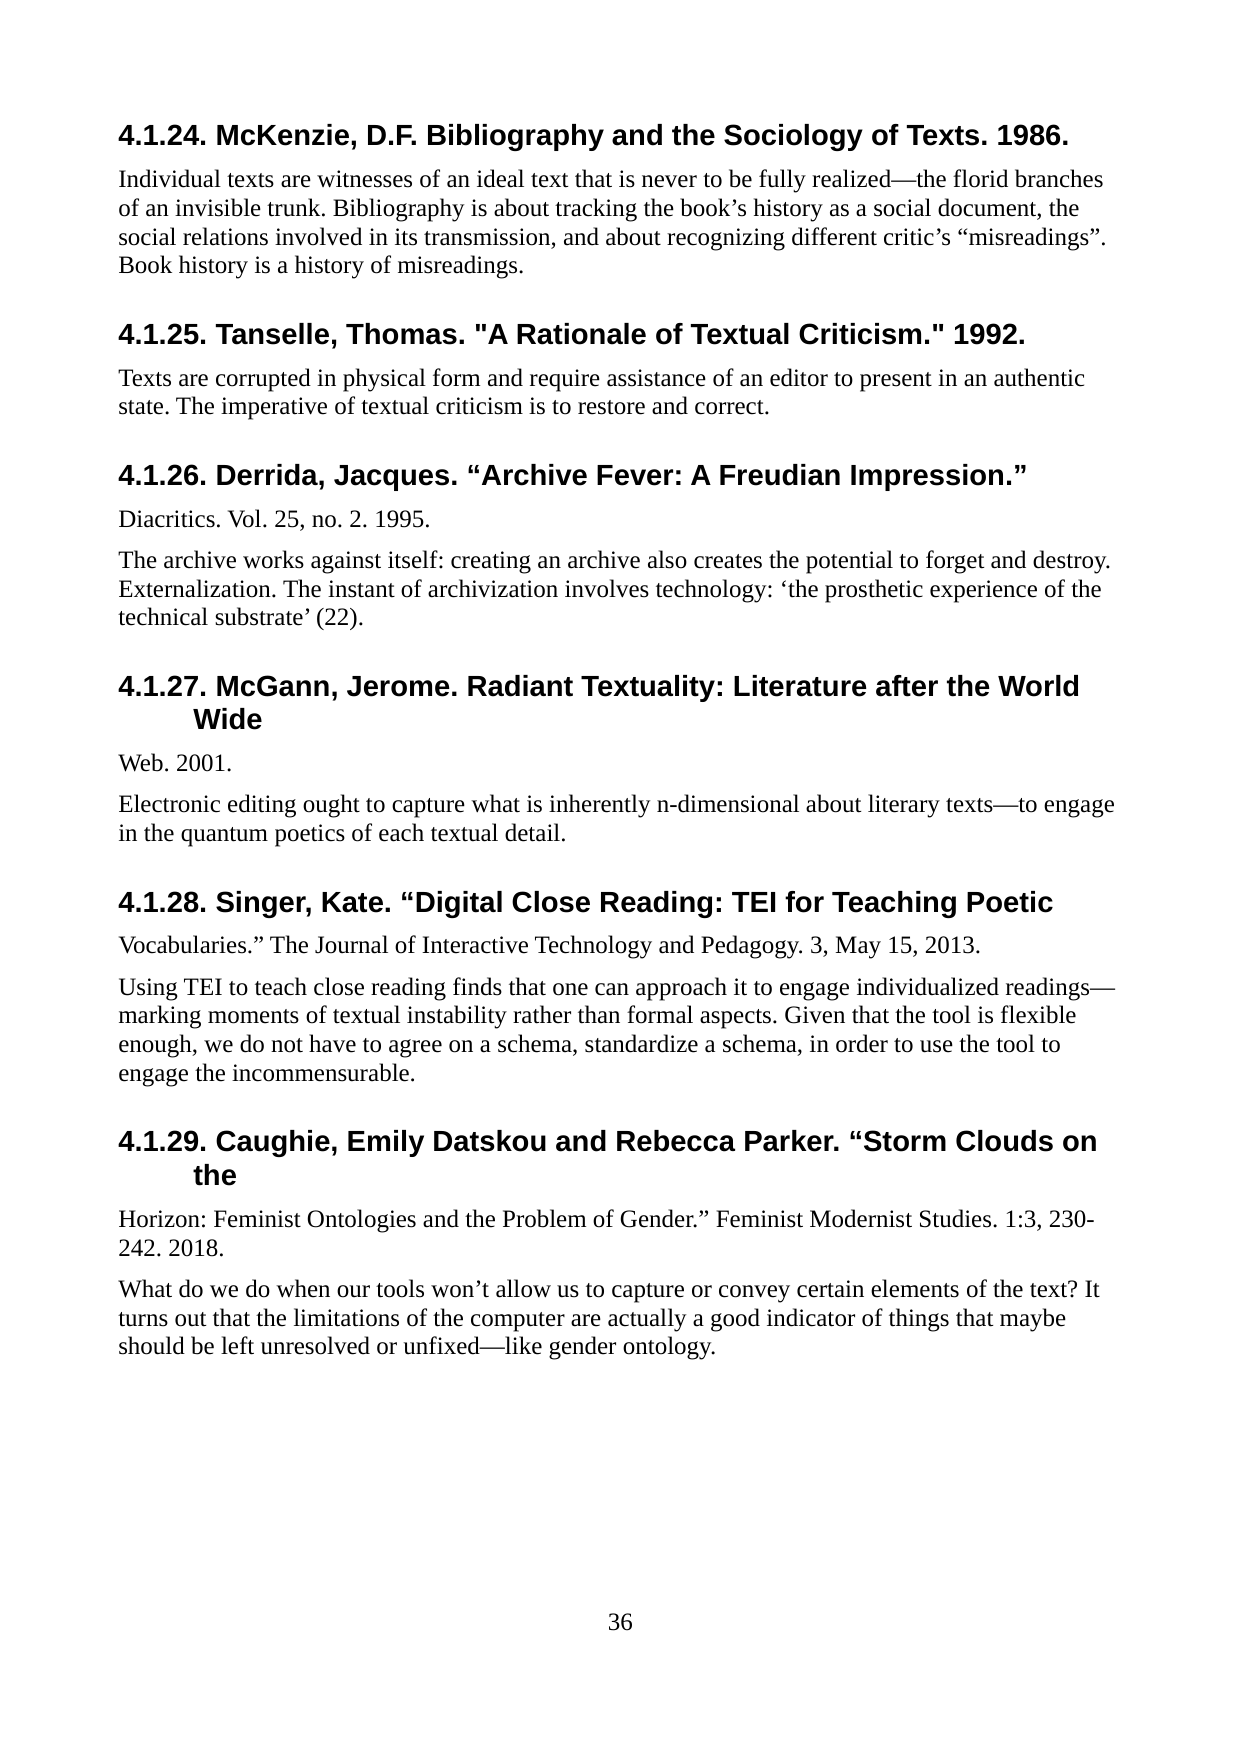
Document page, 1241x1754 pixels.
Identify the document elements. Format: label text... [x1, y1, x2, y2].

text Using TEI to teach close reading finds that one can approach it to engage individualized readings—marking moments of textual instability rather than formal aspects. Given that the tool is flexible enough, we do not have to agree on a schema, standardize a schema, in order to use the tool to engage the incommensurable. [118, 972, 1122, 1087]
text Horizon: Feminist Ontologies and the Problem of Gender.” Feminist Modernist Studies. 1:3, 230-242. 2018. [118, 1204, 1122, 1261]
subtitle Tanselle, Thomas. "A Rationale of Textual Criticism." 1992. [118, 317, 1122, 350]
text Web. 2001. [118, 748, 1122, 777]
text Texts are corrupted in physical form and require assistance of an editor to present in an authentic state. The imperative of textual criticism is to restore and correct. [118, 363, 1122, 420]
subtitle McKenzie, D.F. Bibliography and the Sociology of Texts. 1986. [118, 118, 1122, 152]
text What do we do when our tools won’t allow us to capture or convey certain elements of the text? It turns out that the limitations of the computer are actually a good indicator of things that maybe should be left unresolved or unfixed—like gender ontology. [118, 1274, 1122, 1360]
subtitle McGann, Jerome. Radiant Textuality: Literature after the World Wide [118, 669, 1122, 736]
text Diacritics. Vol. 25, no. 2. 1995. [118, 504, 1122, 532]
text Electronic editing ought to capture what is inherently n-dimensional about literary texts—to engage in the quantum poetics of each textual detail. [118, 789, 1122, 847]
subtitle Caughie, Emily Datskou and Rebecca Parker. “Storm Clouds on the [118, 1124, 1122, 1191]
subtitle Derrida, Jacques. “Archive Fever: A Freudian Impression.” [118, 458, 1122, 491]
text Vocabularies.” The Journal of Interactive Technology and Pedagogy. 3, May 15, 2013. [118, 931, 1122, 959]
text The archive works against itself: creating an archive also creates the potential to forget and destroy. Externalization. The instant of archivization involves technology: ‘the prosthetic experience of the technical substrate’ (22). [118, 545, 1122, 631]
text Individual texts are witnesses of an ideal text that is never to be fully realized—the florid branches of an invisible trunk. Bibliography is about tracking the book’s history as a social document, the social relations involved in its transmission, and about recognizing different critic’s “misreadings”. Book history is a history of misreadings. [118, 164, 1122, 279]
subtitle Singer, Kate. “Digital Close Reading: TEI for Teaching Poetic [118, 884, 1122, 918]
